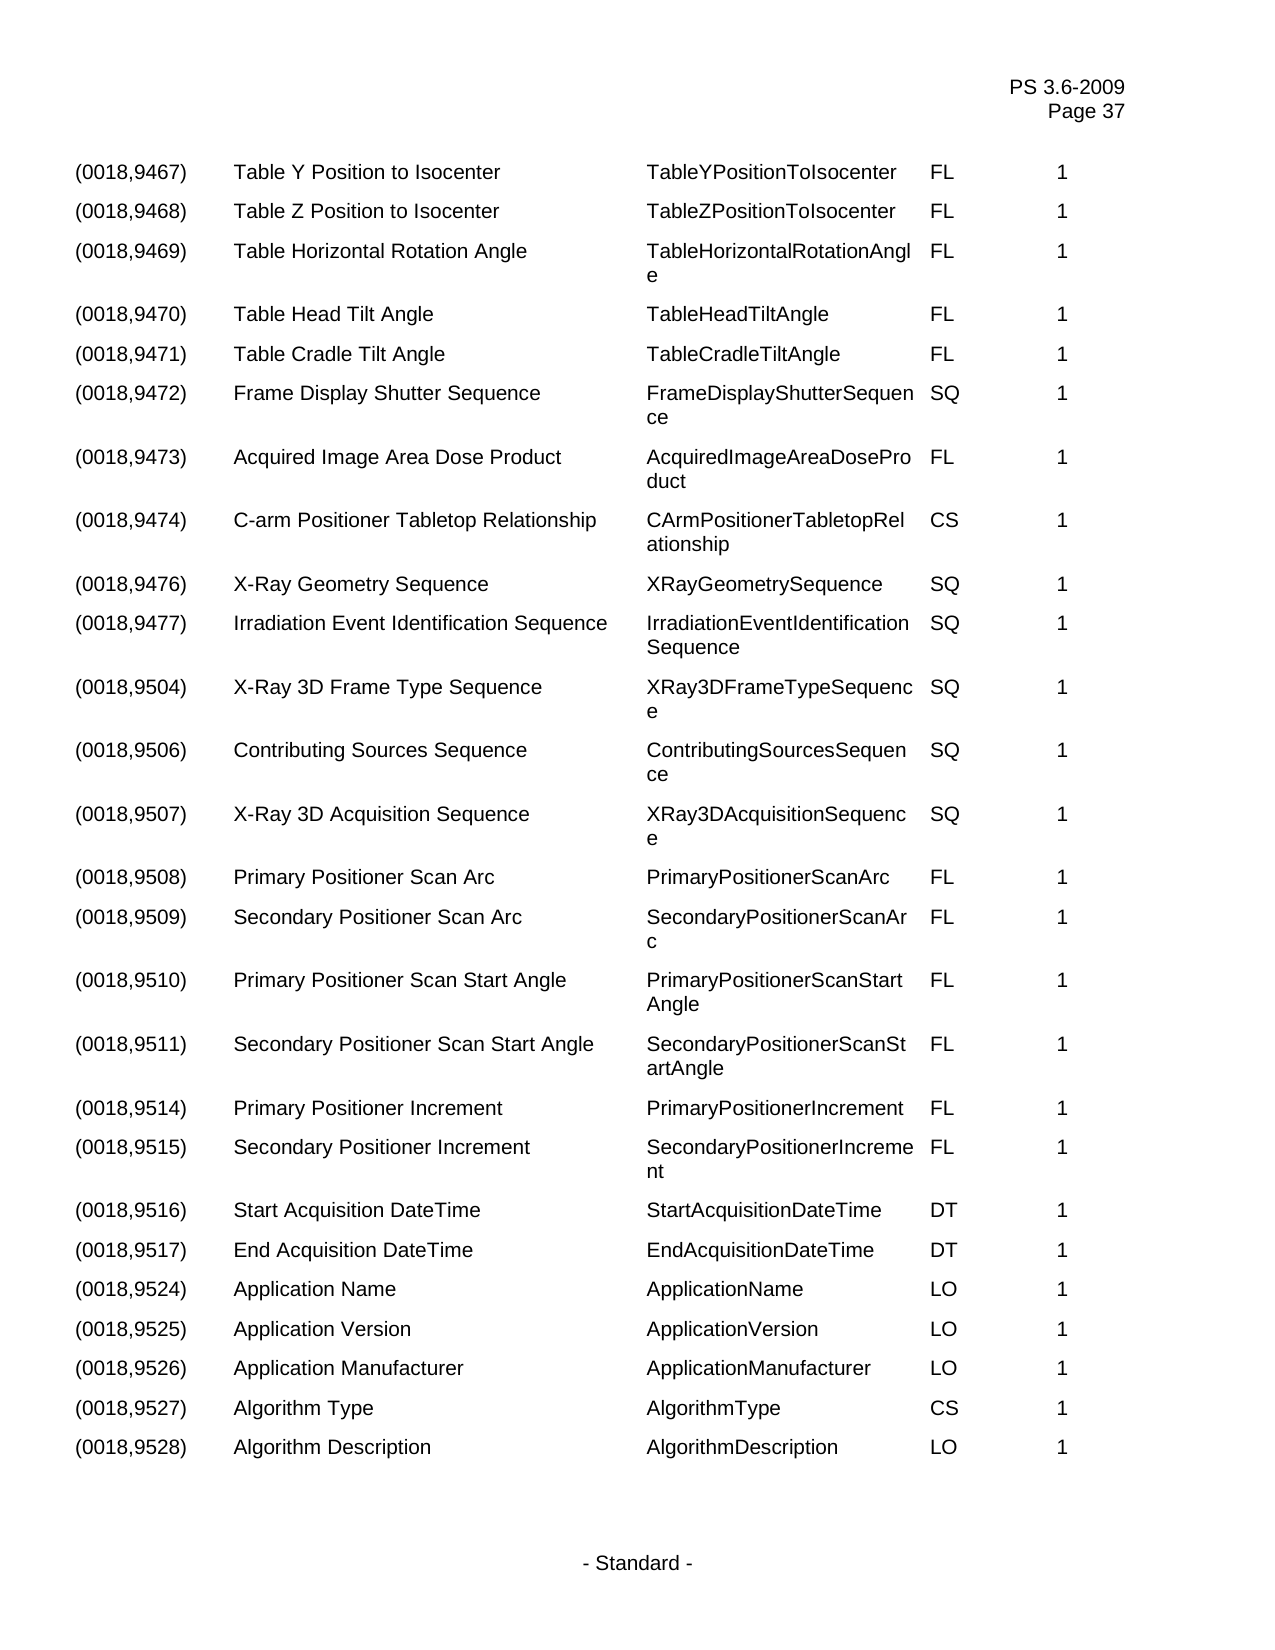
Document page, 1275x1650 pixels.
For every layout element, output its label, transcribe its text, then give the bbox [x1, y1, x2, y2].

table_cell C-arm Positioner Tabletop Relationship [226, 499, 639, 562]
table_cell DT [923, 1228, 1049, 1268]
table_cell FL [923, 856, 1049, 895]
table_cell [1116, 856, 1211, 895]
table_cell FL [923, 1086, 1049, 1125]
table_cell FL [923, 229, 1049, 292]
table_cell TableYPositionToIsocenter [639, 150, 923, 189]
table_cell FL [923, 332, 1049, 371]
table_cell 1 [1049, 1347, 1116, 1386]
table_cell Acquired Image Area Dose Product [226, 435, 639, 498]
table_cell (0018,9506) [68, 729, 226, 792]
table_cell X-Ray Geometry Sequence [226, 562, 639, 602]
table_cell FL [923, 1125, 1049, 1189]
table_cell AcquiredImageAreaDoseProduct [639, 435, 923, 498]
table_cell Secondary Positioner Scan Start Angle [226, 1022, 639, 1086]
table_cell [1116, 665, 1211, 729]
table_cell LO [923, 1347, 1049, 1386]
table_cell FL [923, 435, 1049, 498]
table_cell [1116, 190, 1211, 229]
table_cell 1 [1049, 1307, 1116, 1347]
table_cell 1 [1049, 190, 1116, 229]
table_cell Irradiation Event Identification Sequence [226, 602, 639, 665]
table_cell 1 [1049, 665, 1116, 729]
table_cell Primary Positioner Scan Start Angle [226, 959, 639, 1022]
table_cell 1 [1049, 895, 1116, 959]
table_cell (0018,9527) [68, 1386, 226, 1426]
table_cell (0018,9471) [68, 332, 226, 371]
table_cell Secondary Positioner Scan Arc [226, 895, 639, 959]
table_cell (0018,9510) [68, 959, 226, 1022]
table_cell 1 [1049, 229, 1116, 292]
table_cell (0018,9524) [68, 1268, 226, 1307]
table_cell TableHeadTiltAngle [639, 293, 923, 332]
table_cell 1 [1049, 602, 1116, 665]
table_cell SQ [923, 665, 1049, 729]
table_cell [1116, 1386, 1211, 1426]
table_cell [1116, 1347, 1211, 1386]
table_cell Application Manufacturer [226, 1347, 639, 1386]
table_cell (0018,9474) [68, 499, 226, 562]
table_cell (0018,9508) [68, 856, 226, 895]
table_cell FL [923, 895, 1049, 959]
table_cell 1 [1049, 1086, 1116, 1125]
table_cell (0018,9514) [68, 1086, 226, 1125]
table_cell Contributing Sources Sequence [226, 729, 639, 792]
table_cell 1 [1049, 792, 1116, 856]
table_cell (0018,9525) [68, 1307, 226, 1347]
table_cell StartAcquisitionDateTime [639, 1189, 923, 1228]
table_cell LO [923, 1426, 1049, 1465]
table_cell (0018,9472) [68, 371, 226, 435]
table_cell Secondary Positioner Increment [226, 1125, 639, 1189]
table_cell XRayGeometrySequence [639, 562, 923, 602]
table_cell [1116, 792, 1211, 856]
table_cell (0018,9516) [68, 1189, 226, 1228]
table_cell 1 [1049, 1228, 1116, 1268]
table_cell [1116, 1426, 1211, 1465]
table_cell 1 [1049, 435, 1116, 498]
table_cell End Acquisition DateTime [226, 1228, 639, 1268]
table_cell 1 [1049, 1125, 1116, 1189]
table_cell [1116, 959, 1211, 1022]
table_cell Start Acquisition DateTime [226, 1189, 639, 1228]
table_cell [1116, 499, 1211, 562]
table_cell 1 [1049, 856, 1116, 895]
table_cell PrimaryPositionerScanStartAngle [639, 959, 923, 1022]
table_cell (0018,9515) [68, 1125, 226, 1189]
table_cell FrameDisplayShutterSequence [639, 371, 923, 435]
table_cell ApplicationVersion [639, 1307, 923, 1347]
table_cell PrimaryPositionerScanArc [639, 856, 923, 895]
table_cell FL [923, 1022, 1049, 1086]
table_cell 1 [1049, 1022, 1116, 1086]
table_cell XRay3DAcquisitionSequence [639, 792, 923, 856]
table_cell ApplicationName [639, 1268, 923, 1307]
table_cell (0018,9470) [68, 293, 226, 332]
table_cell SecondaryPositionerScanArc [639, 895, 923, 959]
table_cell (0018,9469) [68, 229, 226, 292]
table_cell CS [923, 1386, 1049, 1426]
table_cell SQ [923, 371, 1049, 435]
table_cell [1116, 1189, 1211, 1228]
table_cell 1 [1049, 371, 1116, 435]
table_cell FL [923, 190, 1049, 229]
table_cell Table Y Position to Isocenter [226, 150, 639, 189]
table_cell (0018,9468) [68, 190, 226, 229]
table_cell Algorithm Type [226, 1386, 639, 1426]
table_cell (0018,9528) [68, 1426, 226, 1465]
table_cell [1116, 1086, 1211, 1125]
table_cell [1116, 293, 1211, 332]
table_cell Table Cradle Tilt Angle [226, 332, 639, 371]
table_cell [1116, 332, 1211, 371]
table_cell (0018,9467) [68, 150, 226, 189]
table_cell CS [923, 499, 1049, 562]
table_cell X-Ray 3D Frame Type Sequence [226, 665, 639, 729]
table_cell (0018,9511) [68, 1022, 226, 1086]
table_cell 1 [1049, 562, 1116, 602]
table_cell (0018,9509) [68, 895, 226, 959]
table_cell ApplicationManufacturer [639, 1347, 923, 1386]
table_cell SQ [923, 792, 1049, 856]
table_cell Primary Positioner Increment [226, 1086, 639, 1125]
table_cell (0018,9507) [68, 792, 226, 856]
table_cell FL [923, 150, 1049, 189]
table_cell TableHorizontalRotationAngle [639, 229, 923, 292]
table_cell Application Version [226, 1307, 639, 1347]
table_cell 1 [1049, 332, 1116, 371]
table_cell IrradiationEventIdentificationSequence [639, 602, 923, 665]
table_cell SQ [923, 562, 1049, 602]
table_cell (0018,9477) [68, 602, 226, 665]
table_cell 1 [1049, 150, 1116, 189]
table_cell [1116, 1125, 1211, 1189]
table_cell [1116, 729, 1211, 792]
table_cell Table Head Tilt Angle [226, 293, 639, 332]
table_cell LO [923, 1307, 1049, 1347]
table_cell TableZPositionToIsocenter [639, 190, 923, 229]
table_cell 1 [1049, 499, 1116, 562]
table_cell (0018,9473) [68, 435, 226, 498]
table_cell FL [923, 293, 1049, 332]
table_cell [1116, 602, 1211, 665]
table_cell (0018,9517) [68, 1228, 226, 1268]
table_cell 1 [1049, 293, 1116, 332]
table_cell [1116, 1228, 1211, 1268]
table_cell [1116, 1022, 1211, 1086]
table_cell SecondaryPositionerIncrement [639, 1125, 923, 1189]
table_cell (0018,9526) [68, 1347, 226, 1386]
table_cell [1116, 1268, 1211, 1307]
table_cell X-Ray 3D Acquisition Sequence [226, 792, 639, 856]
table_cell SecondaryPositionerScanStartAngle [639, 1022, 923, 1086]
table_cell FL [923, 959, 1049, 1022]
table_cell EndAcquisitionDateTime [639, 1228, 923, 1268]
table_cell SQ [923, 602, 1049, 665]
table_cell [1116, 562, 1211, 602]
table_cell AlgorithmDescription [639, 1426, 923, 1465]
table_cell CArmPositionerTabletopRelationship [639, 499, 923, 562]
table_cell LO [923, 1268, 1049, 1307]
table_cell 1 [1049, 1386, 1116, 1426]
table_cell 1 [1049, 1189, 1116, 1228]
table_cell Table Z Position to Isocenter [226, 190, 639, 229]
table_cell 1 [1049, 729, 1116, 792]
table_cell XRay3DFrameTypeSequence [639, 665, 923, 729]
table_cell [1116, 1307, 1211, 1347]
table_cell 1 [1049, 1268, 1116, 1307]
table_cell ContributingSourcesSequence [639, 729, 923, 792]
table_cell [1116, 150, 1211, 189]
table_cell Primary Positioner Scan Arc [226, 856, 639, 895]
table_cell (0018,9504) [68, 665, 226, 729]
table_cell [1116, 895, 1211, 959]
table_cell TableCradleTiltAngle [639, 332, 923, 371]
table_cell Application Name [226, 1268, 639, 1307]
table_cell 1 [1049, 959, 1116, 1022]
table_cell Frame Display Shutter Sequence [226, 371, 639, 435]
table_cell Algorithm Description [226, 1426, 639, 1465]
table_cell [1116, 229, 1211, 292]
table_cell 1 [1049, 1426, 1116, 1465]
table_cell Table Horizontal Rotation Angle [226, 229, 639, 292]
table_cell (0018,9476) [68, 562, 226, 602]
table_cell SQ [923, 729, 1049, 792]
table_cell AlgorithmType [639, 1386, 923, 1426]
table_cell DT [923, 1189, 1049, 1228]
table_cell [1116, 371, 1211, 435]
table_cell PrimaryPositionerIncrement [639, 1086, 923, 1125]
table_cell [1116, 435, 1211, 498]
